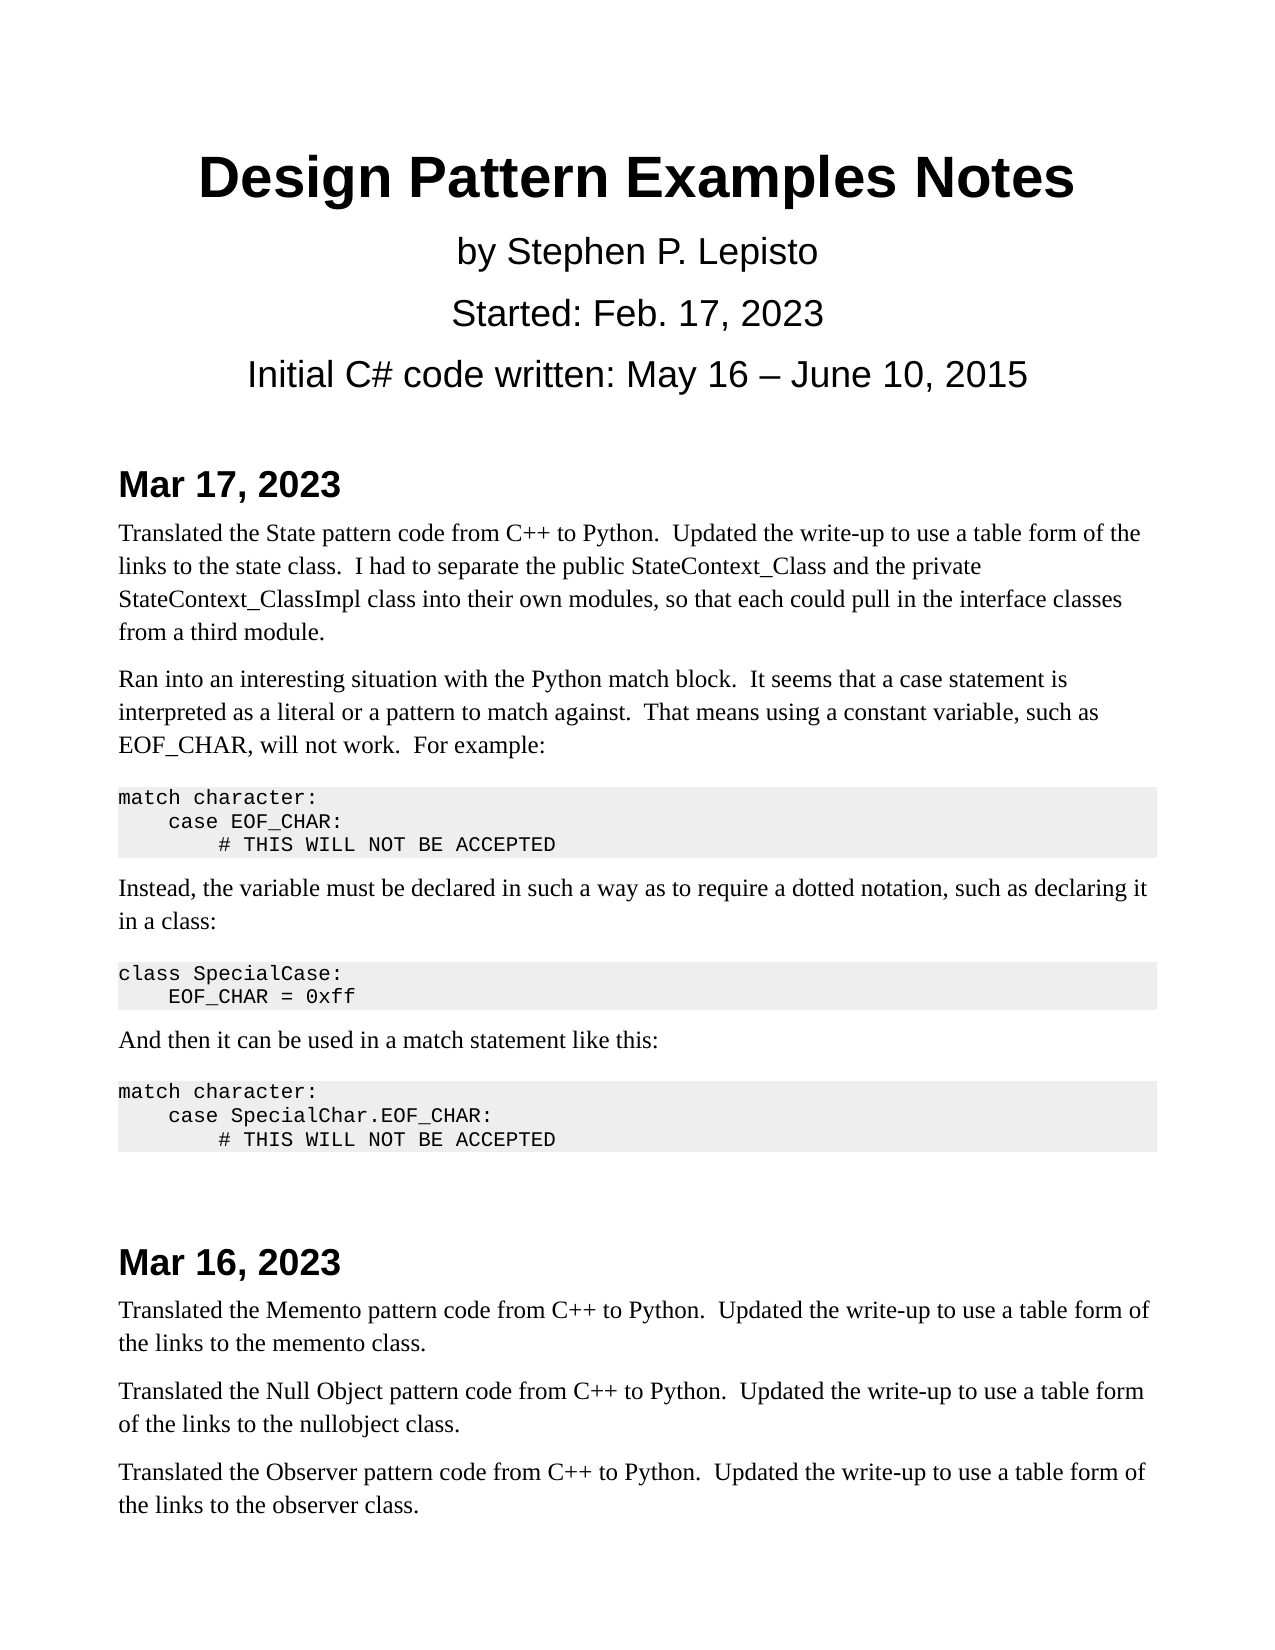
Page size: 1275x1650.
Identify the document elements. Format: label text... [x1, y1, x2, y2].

text class SpecialCase: [118, 962, 1157, 986]
subtitle Mar 16, 2023 [118, 1240, 1157, 1283]
text # THIS WILL NOT BE ACCEPTED [118, 1129, 1157, 1152]
text EOF_CHAR = 0xff [118, 986, 1157, 1010]
subtitle Started: Feb. 17, 2023 [118, 291, 1157, 334]
text Translated the Memento pattern code from C++ to Python. Updated the write-up to use a table form of the links to the memento class. [118, 1296, 1157, 1357]
subtitle by Stephen P. Lepisto [118, 229, 1157, 272]
subtitle Mar 17, 2023 [118, 462, 1157, 505]
text Ran into an interesting situation with the Python match block. It seems that a case statement is interpreted as a literal or a pattern to match against. That means using a constant variable, such as EOF_CHAR, will not work. For example: [118, 664, 1157, 759]
text And then it can be used in a match statement like this: [118, 1025, 1157, 1053]
subtitle Initial C# code written: May 16 – June 10, 2015 [118, 353, 1157, 396]
text match character: [118, 1081, 1157, 1105]
text case SpecialChar.EOF_CHAR: [118, 1105, 1157, 1129]
text Translated the Observer pattern code from C++ to Python. Updated the write-up to use a table form of the links to the observer class. [118, 1457, 1157, 1518]
text match character: [118, 787, 1157, 811]
text case EOF_CHAR: [118, 811, 1157, 834]
text Instead, the variable must be declared in such a way as to require a dotted notation, such as declaring it in a class: [118, 873, 1157, 935]
text Translated the State pattern code from C++ to Python. Updated the write-up to use a table form of the links to the state class. I had to separate the public StateContext_Class and the private StateContext_ClassImpl class into their own modules, so that each could pull in the interface classes from a third module. [118, 518, 1157, 646]
text Translated the Null Object pattern code from C++ to Python. Updated the write-up to use a table form of the links to the nullobject class. [118, 1376, 1157, 1438]
text # THIS WILL NOT BE ACCEPTED [118, 834, 1157, 858]
title Design Pattern Examples Notes [118, 143, 1157, 210]
